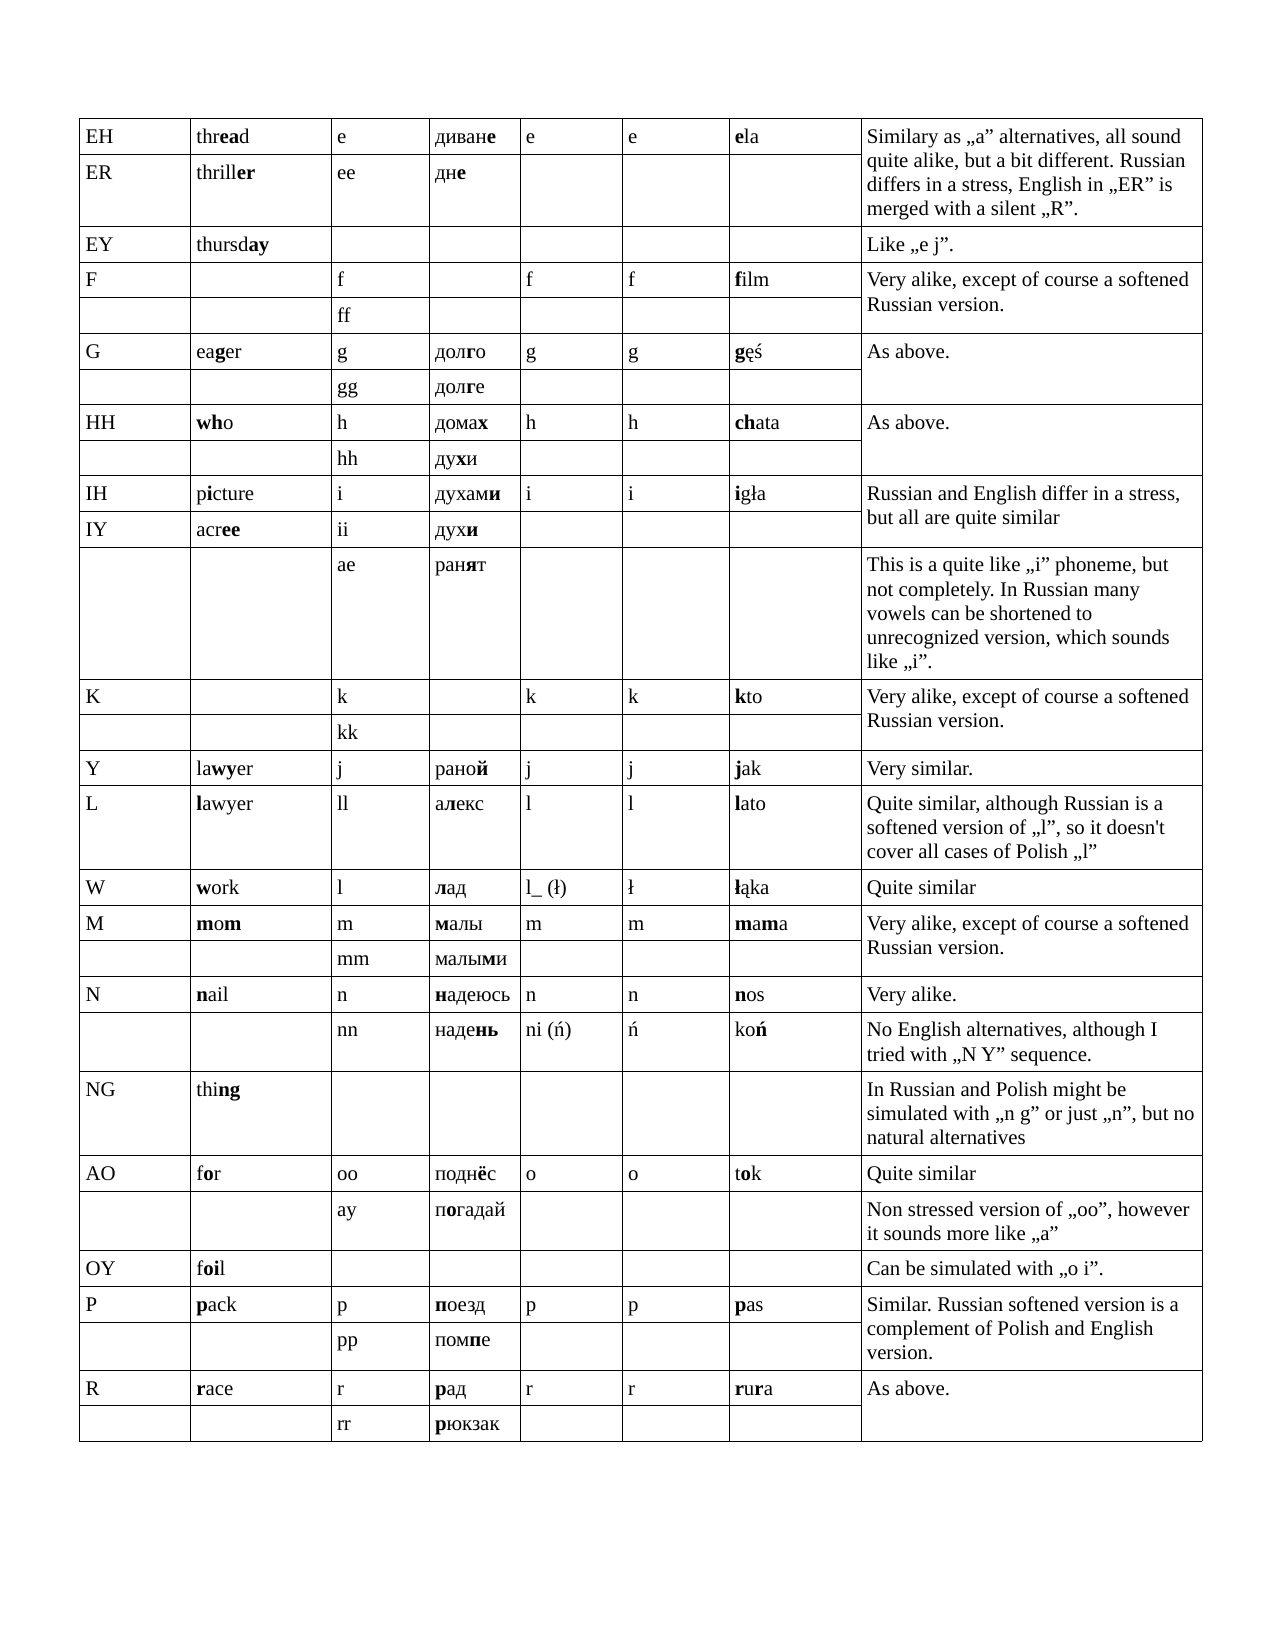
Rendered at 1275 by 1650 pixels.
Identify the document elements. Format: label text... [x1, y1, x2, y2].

table_cell In Russian and Polish might be simulated with „n g” or just „n”, but no natural alternatives [862, 1072, 1202, 1155]
table_cell EH [80, 119, 190, 154]
table_cell [730, 370, 861, 404]
table_cell This is a quite like „i” phoneme, but not completely. In Russian many vowels can be shortened to unrecognized version, which sounds like „i”. [862, 548, 1202, 678]
table_cell рад [430, 1371, 520, 1405]
table_cell i [332, 476, 429, 511]
table_cell r [623, 1371, 729, 1405]
table_cell work [191, 870, 331, 905]
table_cell [730, 155, 861, 226]
table_cell ni (ń) [521, 1013, 622, 1071]
table_cell алекс [430, 786, 520, 869]
table_cell n [332, 977, 429, 1012]
table_cell i [521, 476, 622, 511]
table_cell p [332, 1287, 429, 1322]
table_cell [191, 548, 331, 678]
table_cell m [623, 906, 729, 940]
table_cell [730, 1251, 861, 1286]
table_cell ń [623, 1013, 729, 1071]
table_cell духи [430, 512, 520, 547]
table_cell łąka [730, 870, 861, 905]
table_cell надень [430, 1013, 520, 1071]
table_cell G [80, 334, 190, 368]
table_cell Very alike, except of course a softened Russian version. [862, 680, 1202, 750]
table_cell thriller [191, 155, 331, 226]
table_cell lawyer [191, 751, 331, 785]
table_cell for [191, 1156, 331, 1191]
table_cell поднёс [430, 1156, 520, 1191]
table_cell e [623, 119, 729, 154]
table_cell [521, 227, 622, 262]
table_cell k [521, 680, 622, 714]
table_cell духами [430, 476, 520, 511]
table_cell f [332, 263, 429, 297]
table_cell Similar. Russian softened version is a complement of Polish and English version. [862, 1287, 1202, 1370]
table_cell h [623, 405, 729, 440]
table_cell [80, 370, 190, 404]
table_cell [730, 1406, 861, 1441]
table_cell раной [430, 751, 520, 785]
table_cell Can be simulated with „o i”. [862, 1251, 1202, 1286]
table_cell [430, 263, 520, 297]
table_cell [191, 680, 331, 714]
table_cell o [623, 1156, 729, 1191]
table_cell Quite similar, although Russian is a softened version of „l”, so it doesn't cover all cases of Polish „l” [862, 786, 1202, 869]
table_cell r [332, 1371, 429, 1405]
table_cell [623, 441, 729, 475]
table_cell диване [430, 119, 520, 154]
table_cell [191, 1192, 331, 1250]
table_cell l [521, 786, 622, 869]
table_cell chata [730, 405, 861, 440]
table_cell h [332, 405, 429, 440]
table_cell [521, 1192, 622, 1250]
table_cell долго [430, 334, 520, 368]
table_cell L [80, 786, 190, 869]
table_cell koń [730, 1013, 861, 1071]
table_cell [521, 1323, 622, 1370]
table_cell e [332, 119, 429, 154]
table_cell g [521, 334, 622, 368]
table_cell [521, 1072, 622, 1155]
table_cell hh [332, 441, 429, 475]
table_cell [623, 512, 729, 547]
table_cell Very similar. [862, 751, 1202, 785]
table_cell [730, 441, 861, 475]
table_cell picture [191, 476, 331, 511]
table_cell j [623, 751, 729, 785]
table_cell j [521, 751, 622, 785]
table_cell thursday [191, 227, 331, 262]
table_cell [521, 941, 622, 976]
table_cell F [80, 263, 190, 297]
table_cell [623, 227, 729, 262]
table_cell f [521, 263, 622, 297]
table_cell rr [332, 1406, 429, 1441]
table_cell [80, 1323, 190, 1370]
table_cell [623, 298, 729, 333]
table_cell l_ (ł) [521, 870, 622, 905]
table_cell [521, 1251, 622, 1286]
table_cell Very alike, except of course a softened Russian version. [862, 906, 1202, 976]
table_cell thread [191, 119, 331, 154]
table_cell OY [80, 1251, 190, 1286]
table_cell h [521, 405, 622, 440]
table_cell [430, 227, 520, 262]
table_cell Russian and English differ in a stress, but all are quite similar [862, 476, 1202, 547]
table_cell jak [730, 751, 861, 785]
table_cell погадай [430, 1192, 520, 1250]
table_cell n [521, 977, 622, 1012]
table_cell [521, 548, 622, 678]
table_cell nn [332, 1013, 429, 1071]
table_cell дне [430, 155, 520, 226]
table_cell [191, 941, 331, 976]
table_cell ll [332, 786, 429, 869]
table_cell [191, 370, 331, 404]
table_cell Very alike. [862, 977, 1202, 1012]
table_cell foil [191, 1251, 331, 1286]
table_cell As above. [862, 334, 1202, 404]
table_cell [80, 1406, 190, 1441]
table_cell i [623, 476, 729, 511]
table_cell g [623, 334, 729, 368]
table_cell [80, 298, 190, 333]
table_cell поезд [430, 1287, 520, 1322]
table_cell gg [332, 370, 429, 404]
table_cell [80, 548, 190, 678]
table_cell [80, 1192, 190, 1250]
table_cell mama [730, 906, 861, 940]
table_cell [730, 1072, 861, 1155]
table_cell ii [332, 512, 429, 547]
table_cell [332, 1072, 429, 1155]
table_cell IY [80, 512, 190, 547]
table_cell [623, 548, 729, 678]
table_cell m [332, 906, 429, 940]
table_cell pack [191, 1287, 331, 1322]
table_cell thing [191, 1072, 331, 1155]
table_cell nos [730, 977, 861, 1012]
table_cell [191, 1013, 331, 1071]
table_cell l [623, 786, 729, 869]
table_cell acree [191, 512, 331, 547]
table_cell ранят [430, 548, 520, 678]
table_cell kto [730, 680, 861, 714]
table_cell K [80, 680, 190, 714]
table_cell [521, 512, 622, 547]
table_cell [80, 441, 190, 475]
table_cell ae [332, 548, 429, 678]
table_cell [623, 1406, 729, 1441]
table_cell [430, 298, 520, 333]
table_cell Y [80, 751, 190, 785]
table_cell [191, 298, 331, 333]
table_cell k [623, 680, 729, 714]
table_cell [623, 1072, 729, 1155]
table_cell рюкзак [430, 1406, 520, 1441]
table_cell лад [430, 870, 520, 905]
table_cell [80, 715, 190, 750]
table_cell pas [730, 1287, 861, 1322]
table_cell m [521, 906, 622, 940]
table_cell who [191, 405, 331, 440]
table_cell [623, 715, 729, 750]
table_cell Quite similar [862, 870, 1202, 905]
table_cell [730, 715, 861, 750]
table_cell [80, 1013, 190, 1071]
table_cell [191, 715, 331, 750]
table_cell [430, 680, 520, 714]
table_cell film [730, 263, 861, 297]
table_cell No English alternatives, although I tried with „N Y” sequence. [862, 1013, 1202, 1071]
table_cell [730, 512, 861, 547]
table_cell [730, 941, 861, 976]
table_cell nail [191, 977, 331, 1012]
table_cell rura [730, 1371, 861, 1405]
table_cell помпе [430, 1323, 520, 1370]
table_cell As above. [862, 405, 1202, 475]
table_cell [521, 715, 622, 750]
table_cell p [623, 1287, 729, 1322]
table_cell lawyer [191, 786, 331, 869]
table_cell [521, 370, 622, 404]
table_cell ER [80, 155, 190, 226]
table_cell k [332, 680, 429, 714]
table_cell M [80, 906, 190, 940]
table_cell ee [332, 155, 429, 226]
table_cell [191, 441, 331, 475]
table_cell [623, 155, 729, 226]
table_cell [521, 441, 622, 475]
table_cell [191, 263, 331, 297]
table_cell [332, 227, 429, 262]
table_cell mom [191, 906, 331, 940]
table_cell pp [332, 1323, 429, 1370]
table_cell kk [332, 715, 429, 750]
table_cell AO [80, 1156, 190, 1191]
table_cell oo [332, 1156, 429, 1191]
table_cell [623, 1192, 729, 1250]
table_cell [430, 1072, 520, 1155]
table_cell p [521, 1287, 622, 1322]
table_cell [430, 1251, 520, 1286]
table_cell e [521, 119, 622, 154]
table_cell [623, 370, 729, 404]
table_cell Very alike, except of course a softened Russian version. [862, 263, 1202, 333]
table_cell f [623, 263, 729, 297]
table_cell l [332, 870, 429, 905]
table_cell [623, 1251, 729, 1286]
table_cell g [332, 334, 429, 368]
table_cell [730, 1323, 861, 1370]
table_cell Like „e j”. [862, 227, 1202, 262]
table_cell gęś [730, 334, 861, 368]
table_cell W [80, 870, 190, 905]
table_cell малы [430, 906, 520, 940]
table_cell IH [80, 476, 190, 511]
table_cell HH [80, 405, 190, 440]
table_cell [730, 227, 861, 262]
table_cell EY [80, 227, 190, 262]
table_cell tok [730, 1156, 861, 1191]
table_cell P [80, 1287, 190, 1322]
table_cell eager [191, 334, 331, 368]
table_cell igła [730, 476, 861, 511]
table_cell [730, 1192, 861, 1250]
table_cell [730, 548, 861, 678]
table_cell Similary as „a” alternatives, all sound quite alike, but a bit different. Russian differs in a stress, English in „ER” is merged with a silent „R”. [862, 119, 1202, 226]
table_cell ay [332, 1192, 429, 1250]
table_cell ela [730, 119, 861, 154]
table_cell надеюсь [430, 977, 520, 1012]
table_cell Quite similar [862, 1156, 1202, 1191]
table_cell race [191, 1371, 331, 1405]
table_cell [730, 298, 861, 333]
table_cell ff [332, 298, 429, 333]
table_cell [191, 1323, 331, 1370]
table_cell [623, 941, 729, 976]
table_cell o [521, 1156, 622, 1191]
table_cell духи [430, 441, 520, 475]
table_cell [80, 941, 190, 976]
table_cell lato [730, 786, 861, 869]
table_cell n [623, 977, 729, 1012]
table_cell As above. [862, 1371, 1202, 1441]
table_cell R [80, 1371, 190, 1405]
table_cell малыми [430, 941, 520, 976]
table_cell j [332, 751, 429, 785]
table_cell долге [430, 370, 520, 404]
table_cell [332, 1251, 429, 1286]
table_cell [521, 298, 622, 333]
table_cell Non stressed version of „oo”, however it sounds more like „a” [862, 1192, 1202, 1250]
table_cell mm [332, 941, 429, 976]
table_cell [191, 1406, 331, 1441]
table_cell N [80, 977, 190, 1012]
table_cell ł [623, 870, 729, 905]
table_cell [430, 715, 520, 750]
table_cell r [521, 1371, 622, 1405]
table_cell [521, 1406, 622, 1441]
table_cell [623, 1323, 729, 1370]
table_cell NG [80, 1072, 190, 1155]
table_cell [521, 155, 622, 226]
table_cell домах [430, 405, 520, 440]
